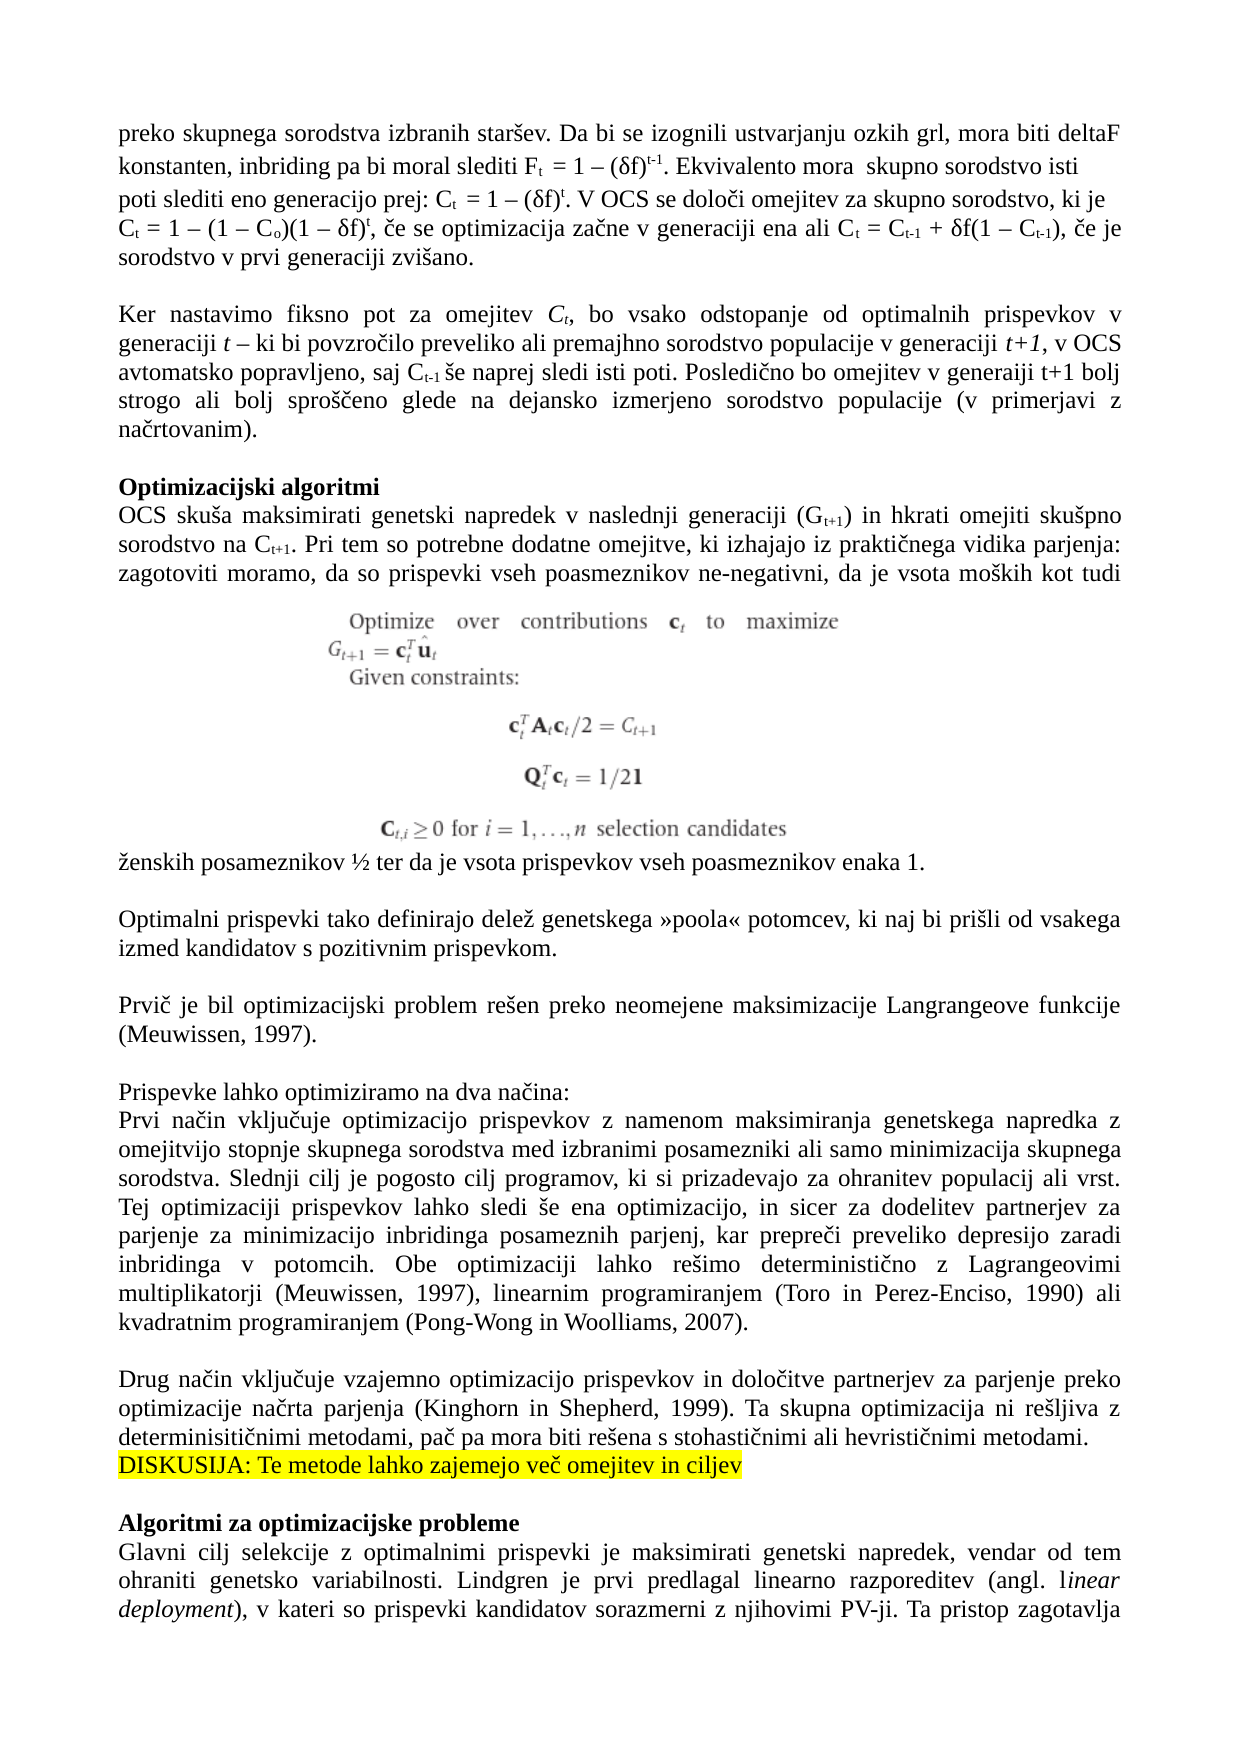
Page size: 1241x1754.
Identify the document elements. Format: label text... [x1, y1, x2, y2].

text DISKUSIJA: Te metode lahko zajemejo več omejitev in ciljev [118, 1450, 1122, 1479]
text OCS skuša maksimirati genetski napredek v naslednji generaciji (Gt+1) in hkrati omejiti skušpno sorodstvo na Ct+1. Pri tem so potrebne dodatne omejitve, ki izhajajo iz praktičnega vidika parjenja: zagotoviti moramo, da so prispevki vseh poasmeznikov ne-negativni, da je vsota moških kot tudi ženskih posameznikov ½ ter da je vsota prispevkov vseh poasmeznikov enaka 1. [118, 500, 1122, 875]
text Drug način vključuje vzajemno optimizacijo prispevkov in določitve partnerjev za parjenje preko optimizacije načrta parjenja (Kinghorn in Shepherd, 1999). Ta skupna optimizacija ni rešljiva z determinisitičnimi metodami, pač pa mora biti rešena s stohastičnimi ali hevrističnimi metodami. [118, 1364, 1122, 1450]
text Ker nastavimo fiksno pot za omejitev Ct, bo vsako odstopanje od optimalnih prispevkov v generaciji t – ki bi povzročilo preveliko ali premajhno sorodstvo populacije v generaciji t+1, v OCS avtomatsko popravljeno, saj Ct-1 še naprej sledi isti poti. Posledično bo omejitev v generaiji t+1 bolj strogo ali bolj sproščeno glede na dejansko izmerjeno sorodstvo populacije (v primerjavi z načrtovanim). [118, 299, 1122, 443]
text Prispevke lahko optimiziramo na dva načina: [118, 1077, 1122, 1105]
text preko skupnega sorodstva izbranih staršev. Da bi se izognili ustvarjanju ozkih grl, mora biti deltaF konstanten, inbriding pa bi moral slediti Ft = 1 – (δf)t-1. Ekvivalento mora skupno sorodstvo isti [118, 118, 1122, 180]
text Prvi način vključuje optimizacijo prispevkov z namenom maksimiranja genetskega napredka z omejitvijo stopnje skupnega sorodstva med izbranimi posamezniki ali samo minimizacija skupnega sorodstva. Slednji cilj je pogosto cilj programov, ki si prizadevajo za ohranitev populacij ali vrst. Tej optimizaciji prispevkov lahko sledi še ena optimizacijo, in sicer za dodelitev partnerjev za parjenje za minimizacijo inbridinga posameznih parjenj, kar prepreči preveliko depresijo zaradi inbridinga v potomcih. Obe optimizaciji lahko rešimo deterministično z Lagrangeovimi multiplikatorji (Meuwissen, 1997), linearnim programiranjem (Toro in Perez-Enciso, 1990) ali kvadratnim programiranjem (Pong-Wong in Woolliams, 2007). [118, 1105, 1122, 1335]
text Prvič je bil optimizacijski problem rešen preko neomejene maksimizacije Langrangeove funkcije (Meuwissen, 1997). [118, 990, 1122, 1048]
text poti slediti eno generacijo prej: Ct = 1 – (δf)t. V OCS se določi omejitev za skupno sorodstvo, ki je [118, 184, 1122, 213]
text Optimizacijski algoritmi [118, 472, 1122, 500]
picture [318, 611, 860, 847]
text Optimalni prispevki tako definirajo delež genetskega »poola« potomcev, ki naj bi prišli od vsakega izmed kandidatov s pozitivnim prispevkom. [118, 904, 1122, 962]
text Glavni cilj selekcije z optimalnimi prispevki je maksimirati genetski napredek, vendar od tem ohraniti genetsko variabilnosti. Lindgren je prvi predlagal linearno razporeditev (angl. linear deployment), v kateri so prispevki kandidatov sorazmerni z njihovimi PV-ji. Ta pristop zagotavlja [118, 1537, 1122, 1623]
text Ct = 1 – (1 – Co)(1 – δf)t, če se optimizacija začne v generaciji ena ali Ct = Ct-1 + δf(1 – Ct-1), če je sorodstvo v prvi generaciji zvišano. [118, 213, 1122, 270]
text Algoritmi za optimizacijske probleme [118, 1508, 1122, 1537]
